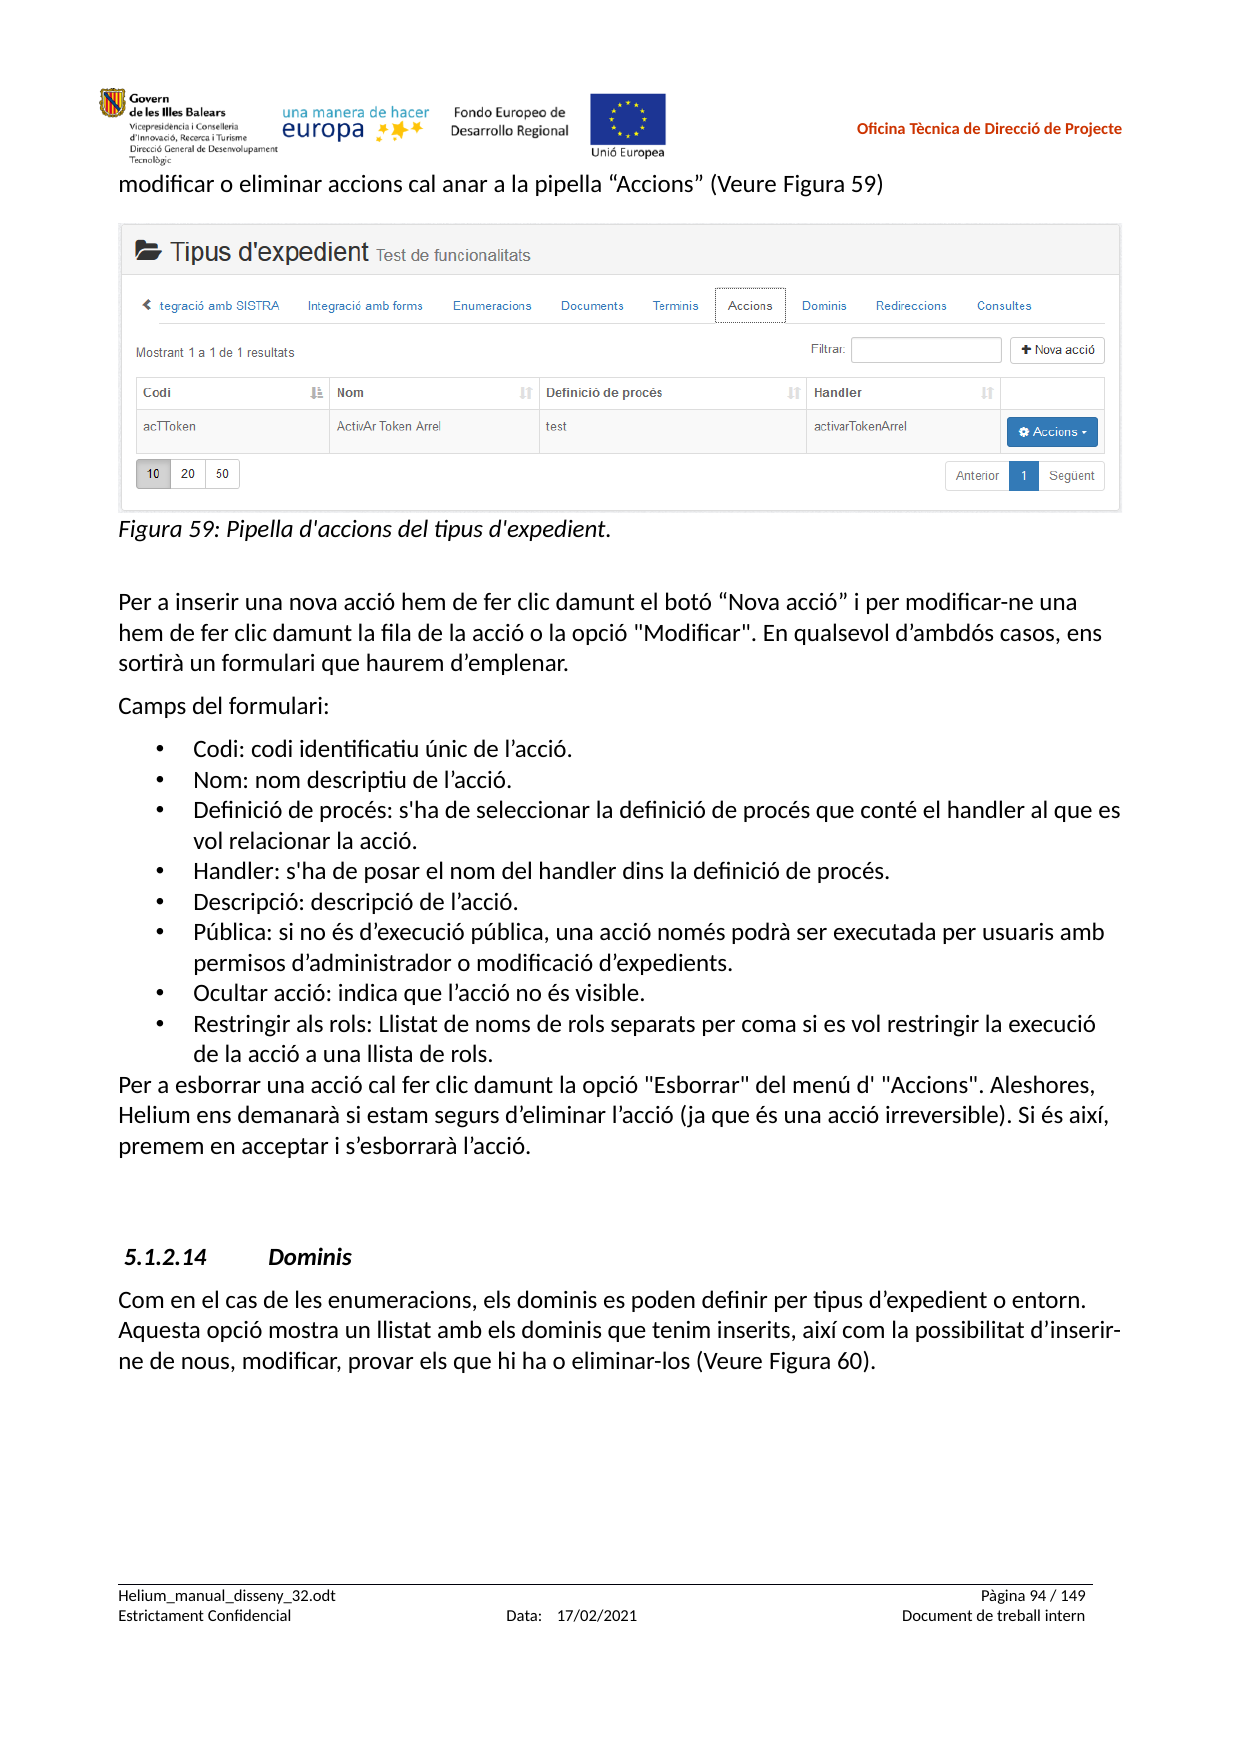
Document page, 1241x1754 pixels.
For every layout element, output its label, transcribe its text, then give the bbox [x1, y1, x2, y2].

list Pública: si no és d’execució pública, una acció només podrà ser executada per usuaris amb permisos d’administrador o modificació d’expedients. [156, 916, 1122, 977]
text Camps del formulari: [118, 690, 1122, 721]
list Handler: s'ha de posar el nom del handler dins la definició de procés. [156, 855, 1122, 886]
picture [99, 87, 668, 166]
text Per a esborrar una acció cal fer clic damunt la opció "Esborrar" del menú d' "Accions". Aleshores, Helium ens demanarà si estam segurs d’eliminar l’acció (ja que és una acció irreversible). Si és així, premem en acceptar i s’esborrarà l’acció. [118, 1069, 1122, 1161]
text modificar o eliminar accions cal anar a la pipella “Accions” (Veure Figura 59) [118, 168, 1122, 198]
text Com en el cas de les enumeracions, els dominis es poden definir per tipus d’expedient o entorn. Aquesta opció mostra un llistat amb els dominis que tenim inserits, així com la possibilitat d’inserir-ne de nous, modificar, provar els que hi ha o eliminar-los (Veure Figura 60). [118, 1284, 1122, 1376]
list Descripció: descripció de l’acció. [156, 886, 1122, 916]
text Per a inserir una nova acció hem de fer clic damunt el botó “Nova acció” i per modificar-ne una hem de fer clic damunt la fila de la acció o la opció "Modificar". En qualsevol d’ambdós casos, ens sortirà un formulari que haurem d’emplenar. [118, 586, 1122, 678]
list Nom: nom descriptiu de l’acció. [156, 764, 1122, 794]
list Definició de procés: s'ha de seleccionar la definició de procés que conté el handler al que es vol relacionar la acció. [156, 794, 1122, 855]
list Restringir als rols: Llistat de noms de rols separats per coma si es vol restringir la execució de la acció a una llista de rols. [156, 1008, 1122, 1069]
picture [118, 223, 1123, 513]
list Codi: codi identificatiu únic de l’acció. [156, 733, 1122, 764]
subtitle Dominis [118, 1241, 1122, 1271]
list Ocultar acció: indica que l’acció no és visible. [156, 977, 1122, 1008]
text Figura 59: Pipella d'accions del tipus d'expedient. [118, 513, 1122, 543]
